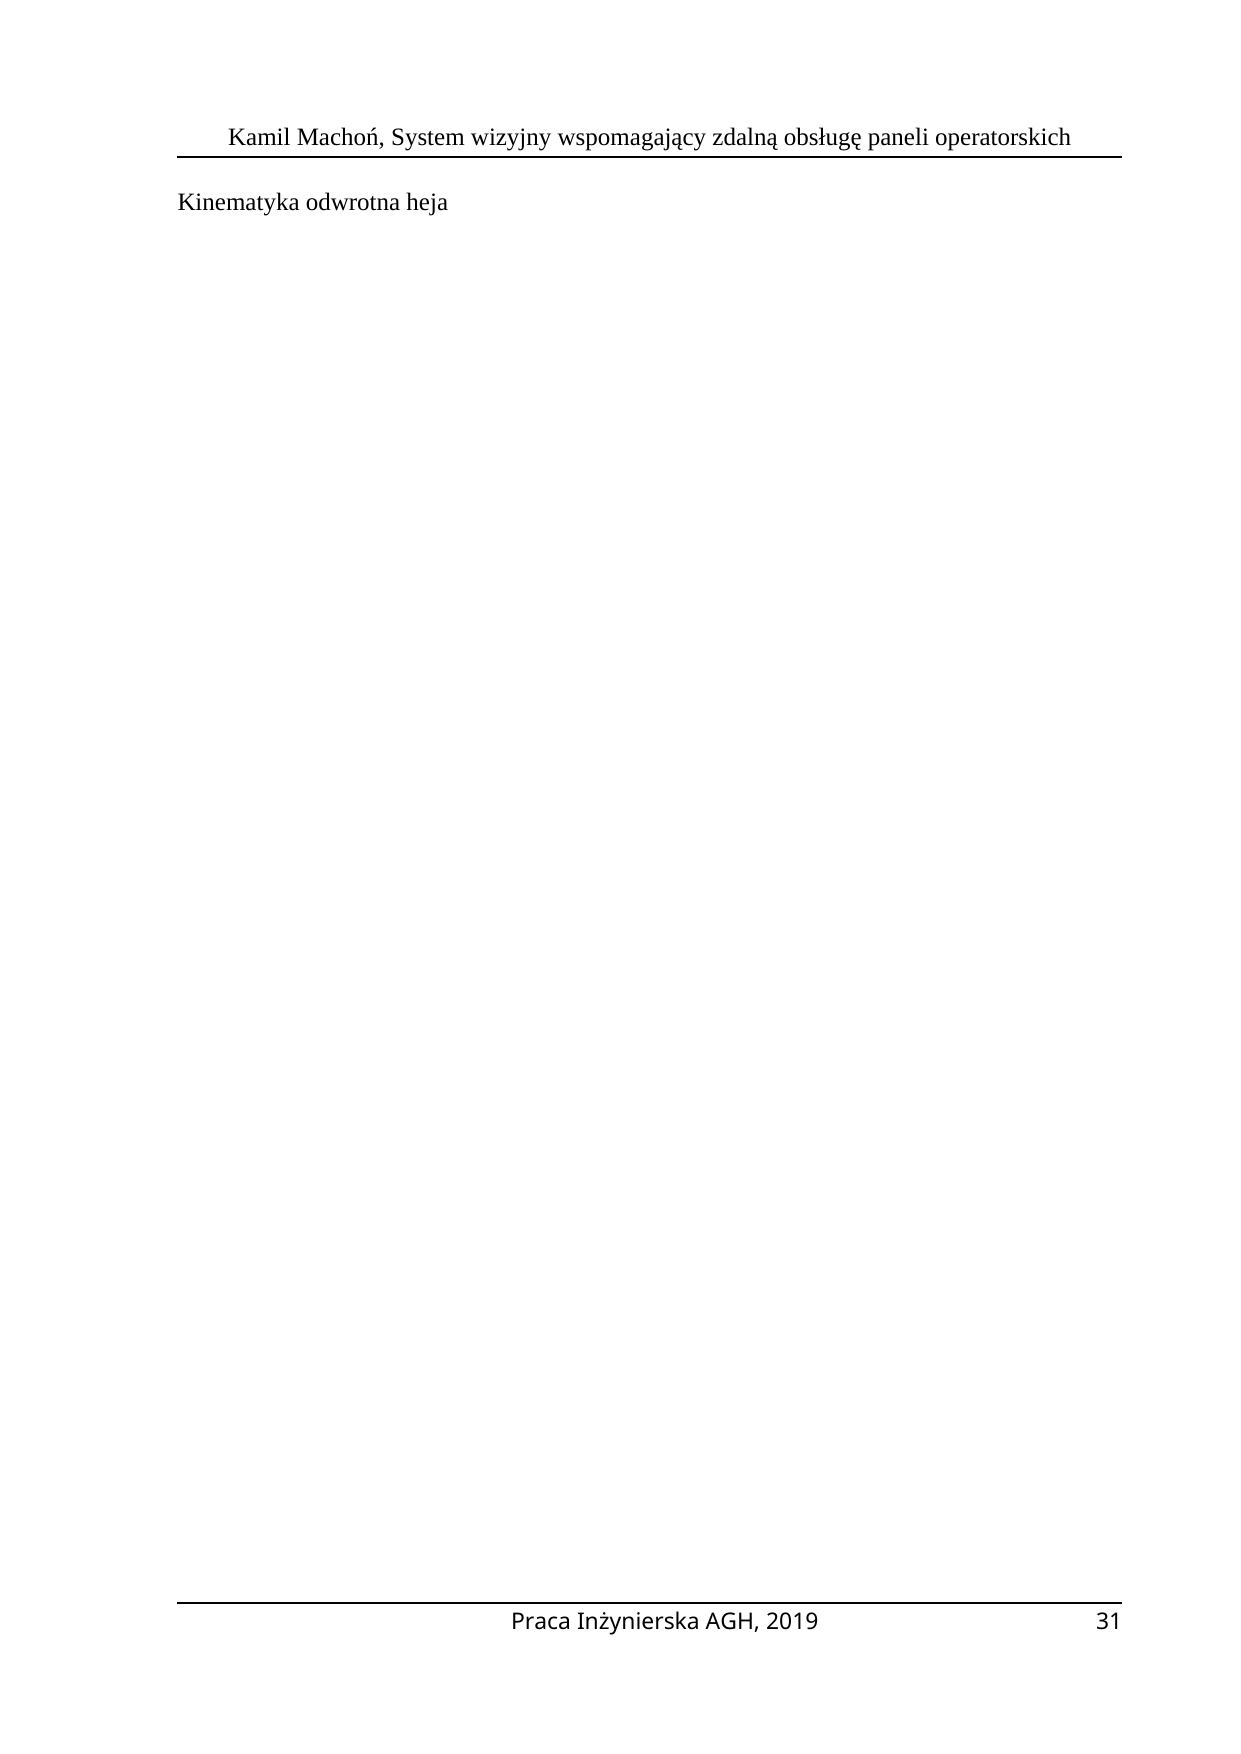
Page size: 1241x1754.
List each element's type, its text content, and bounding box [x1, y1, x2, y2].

text Kinematyka odwrotna heja [177, 187, 1122, 216]
